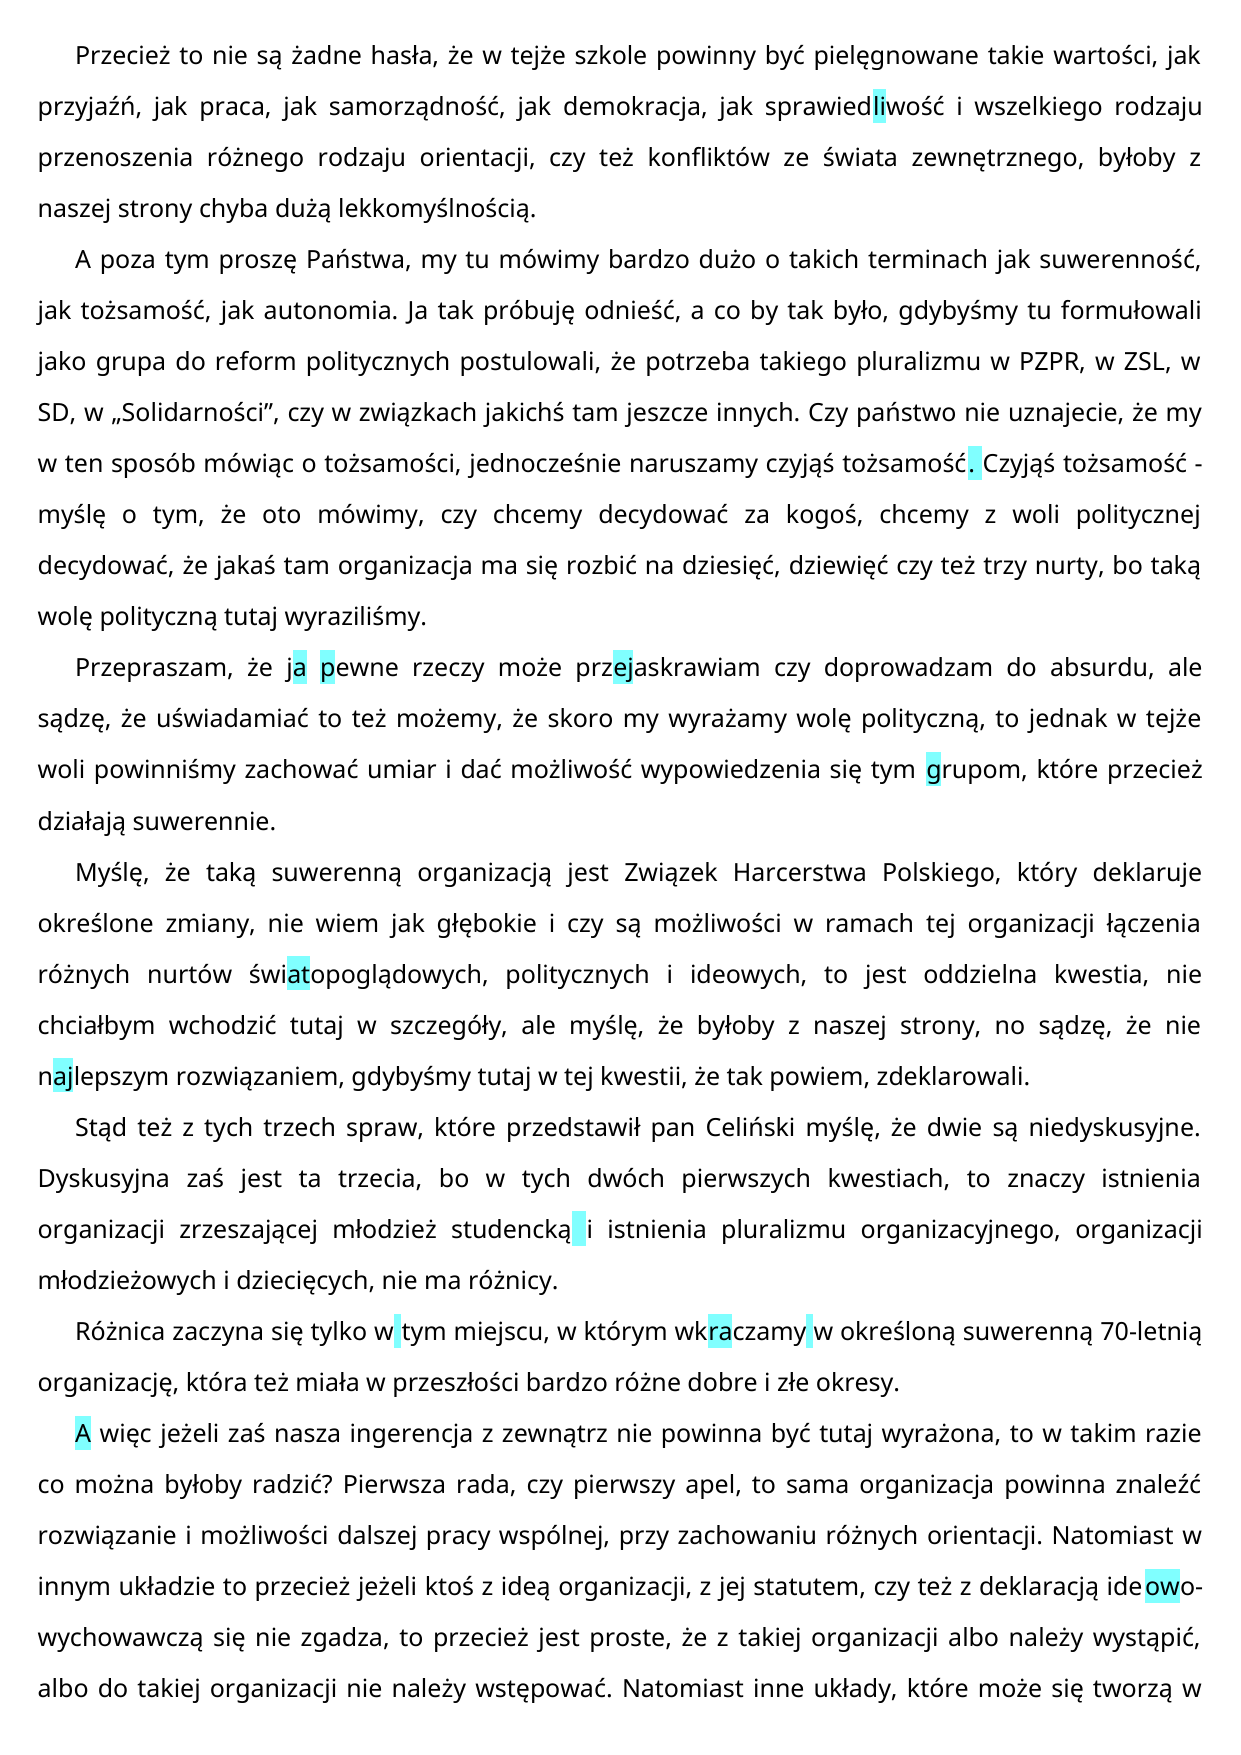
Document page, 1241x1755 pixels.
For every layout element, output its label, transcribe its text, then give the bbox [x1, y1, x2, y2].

text Przepraszam, że ja pewne rzeczy może przejaskrawiam czy doprowadzam do absurdu, ale sądzę, że uświadamiać to też możemy, że skoro my wyrażamy wolę polityczną, to jednak w tejże woli powinniśmy zachować umiar i dać możliwość wypowiedzenia się tym grupom, które przecież działają suwerennie. [37, 650, 1203, 837]
text Przecież to nie są żadne hasła, że w tejże szkole powinny być pielęgnowane takie wartości, jak przyjaźń, jak praca, jak samorządność, jak demokracja, jak sprawiedliwość i wszelkiego rodzaju przenoszenia różnego rodzaju orientacji, czy też konfliktów ze świata zewnętrznego, byłoby z naszej strony chyba dużą lekkomyślnością. [37, 37, 1203, 225]
text Myślę, że taką suwerenną organizacją jest Związek Harcerstwa Polskiego, który deklaruje określone zmiany, nie wiem jak głębokie i czy są możliwości w ramach tej organizacji łączenia różnych nurtów światopoglądowych, politycznych i ideowych, to jest oddzielna kwestia, nie chciałbym wchodzić tutaj w szczegóły, ale myślę, że byłoby z naszej strony, no sądzę, że nie najlepszym rozwiązaniem, gdybyśmy tutaj w tej kwestii, że tak powiem, zdeklarowali. [37, 854, 1203, 1092]
text A poza tym proszę Państwa, my tu mówimy bardzo dużo o takich terminach jak suwerenność, jak tożsamość, jak autonomia. Ja tak próbuję odnieść, a co by tak było, gdybyśmy tu formułowali jako grupa do reform politycznych postulowali, że potrzeba takiego pluralizmu w PZPR, w ZSL, w SD, w „Solidarności”, czy w związkach jakichś tam jeszcze innych. Czy państwo nie uznajecie, że my w ten sposób mówiąc o tożsamości, jednocześnie naruszamy czyjąś tożsamość. Czyjąś tożsamość - myślę o tym, że oto mówimy, czy chcemy decydować za kogoś, chcemy z woli politycznej decydować, że jakaś tam organizacja ma się rozbić na dziesięć, dziewięć czy też trzy nurty, bo taką wolę polityczną tutaj wyraziliśmy. [37, 242, 1203, 633]
text Różnica zaczyna się tylko w tym miejscu, w którym wkraczamy w określoną suwerenną 70-letnią organizację, która też miała w przeszłości bardzo różne dobre i złe okresy. [37, 1313, 1203, 1399]
text Stąd też z tych trzech spraw, które przedstawił pan Celiński myślę, że dwie są niedyskusyjne. Dyskusyjna zaś jest ta trzecia, bo w tych dwóch pierwszych kwestiach, to znaczy istnienia organizacji zrzeszającej młodzież studencką i istnienia pluralizmu organizacyjnego, organizacji młodzieżowych i dziecięcych, nie ma różnicy. [37, 1109, 1203, 1297]
text A więc jeżeli zaś nasza ingerencja z zewnątrz nie powinna być tutaj wyrażona, to w takim razie co można byłoby radzić? Pierwsza rada, czy pierwszy apel, to sama organizacja powinna znaleźć rozwiązanie i możliwości dalszej pracy wspólnej, przy zachowaniu różnych orientacji. Natomiast w innym układzie to przecież jeżeli ktoś z ideą organizacji, z jej statutem, czy też z deklaracją ideowo-wychowawczą się nie zgadza, to przecież jest proste, że z takiej organizacji albo należy wystąpić, albo do takiej organizacji nie należy wstępować. Natomiast inne układy, które może się tworzą w [37, 1416, 1203, 1705]
